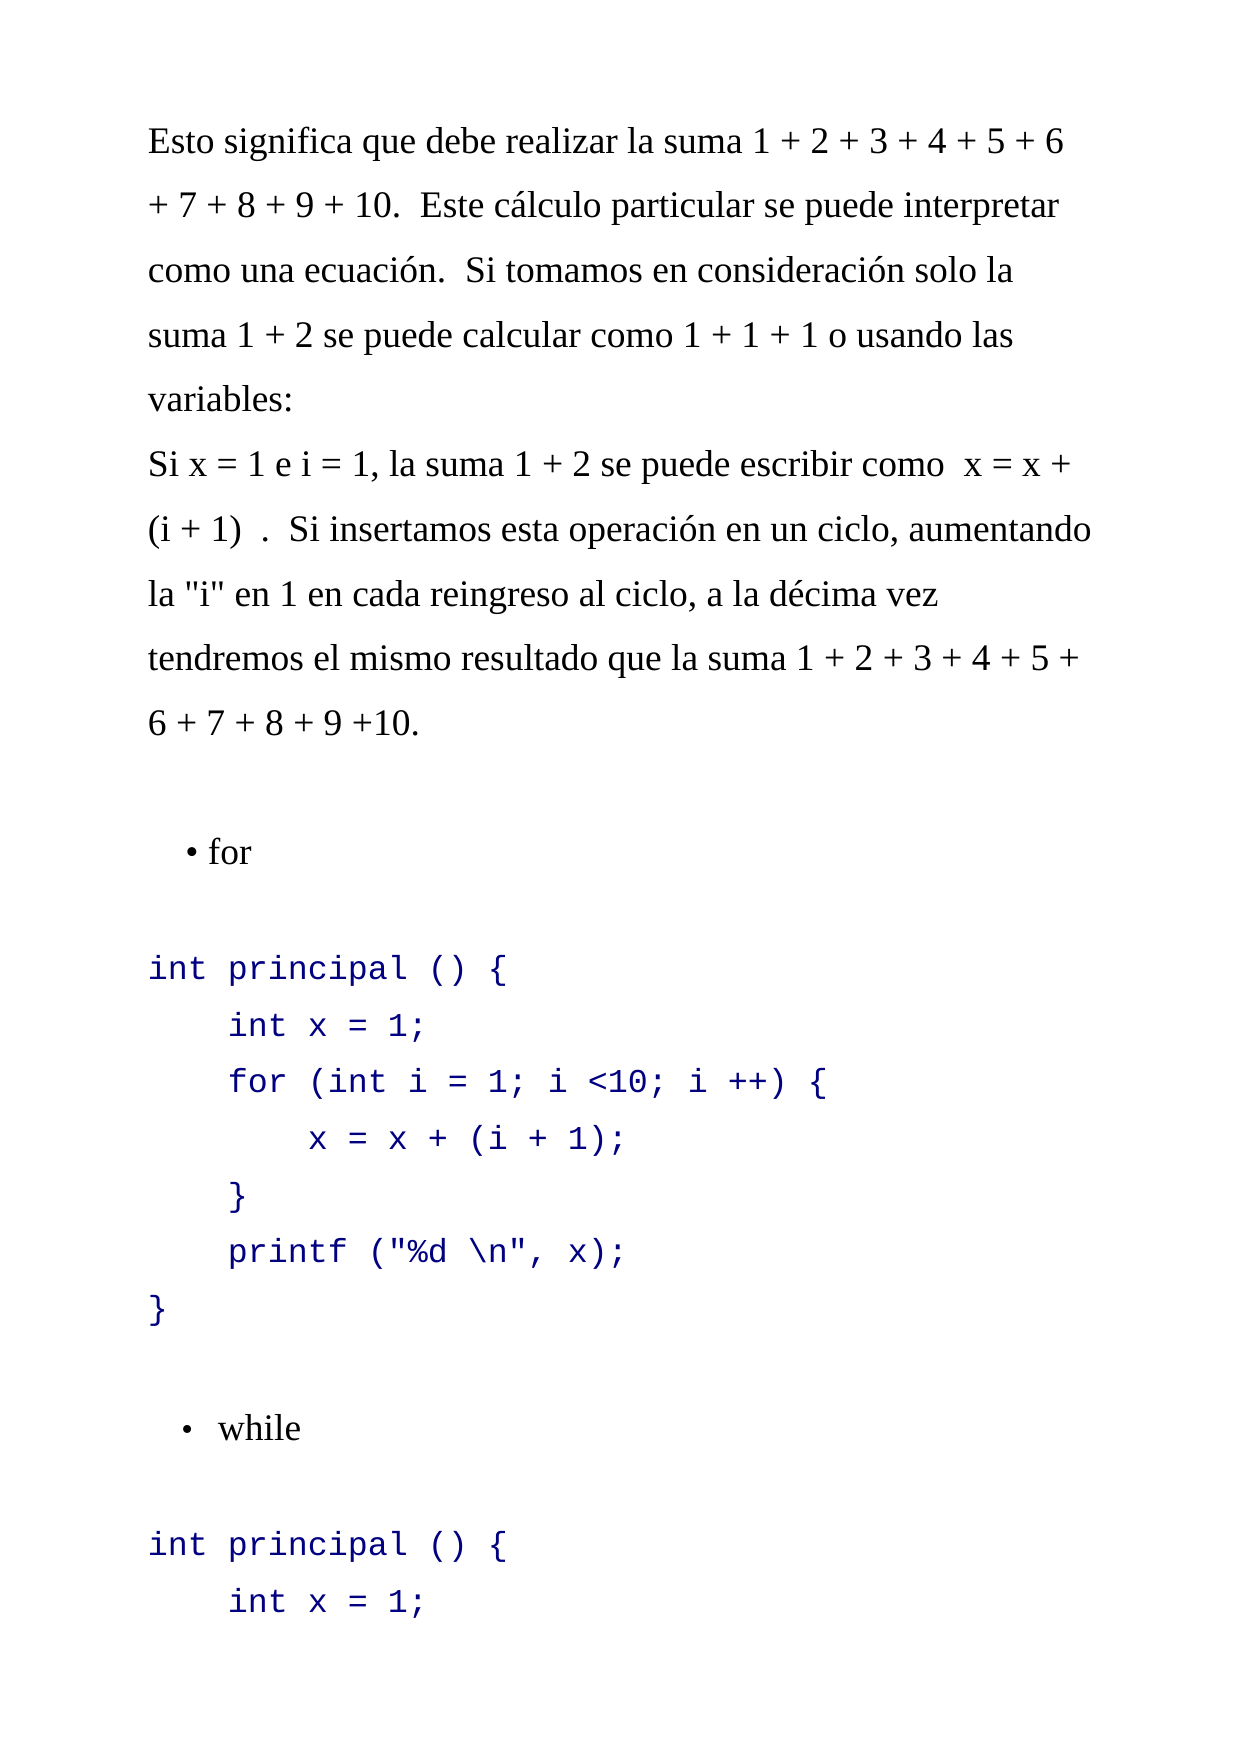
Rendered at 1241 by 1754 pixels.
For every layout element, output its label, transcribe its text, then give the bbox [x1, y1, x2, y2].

text int principal () { [148, 952, 1093, 990]
text • while [148, 1406, 1093, 1449]
text } [148, 1292, 1093, 1330]
text Si x = 1 e i = 1, la suma 1 + 2 se puede escribir como x = x + (i + 1) . Si insertamos esta operación en un ciclo, aumentando la "i" en 1 en cada reingreso al ciclo, a la décima vez tendremos el mismo resultado que la suma 1 + 2 + 3 + 4 + 5 + 6 + 7 + 8 + 9 +10. [148, 442, 1093, 743]
text • for [148, 830, 1093, 873]
text int principal () { [148, 1528, 1093, 1566]
text for (int i = 1; i <10; i ++) { [148, 1065, 1093, 1103]
text int x = 1; [148, 1584, 1093, 1622]
text printf ("%d \n", x); [148, 1235, 1093, 1273]
text } [148, 1178, 1093, 1216]
text Esto significa que debe realizar la suma 1 + 2 + 3 + 4 + 5 + 6 + 7 + 8 + 9 + 10. Este cálculo particular se puede interpretar como una ecuación. Si tomamos en consideración solo la suma 1 + 2 se puede calcular como 1 + 1 + 1 o usando las variables: [148, 118, 1093, 420]
text int x = 1; [148, 1008, 1093, 1046]
text x = x + (i + 1); [148, 1122, 1093, 1160]
